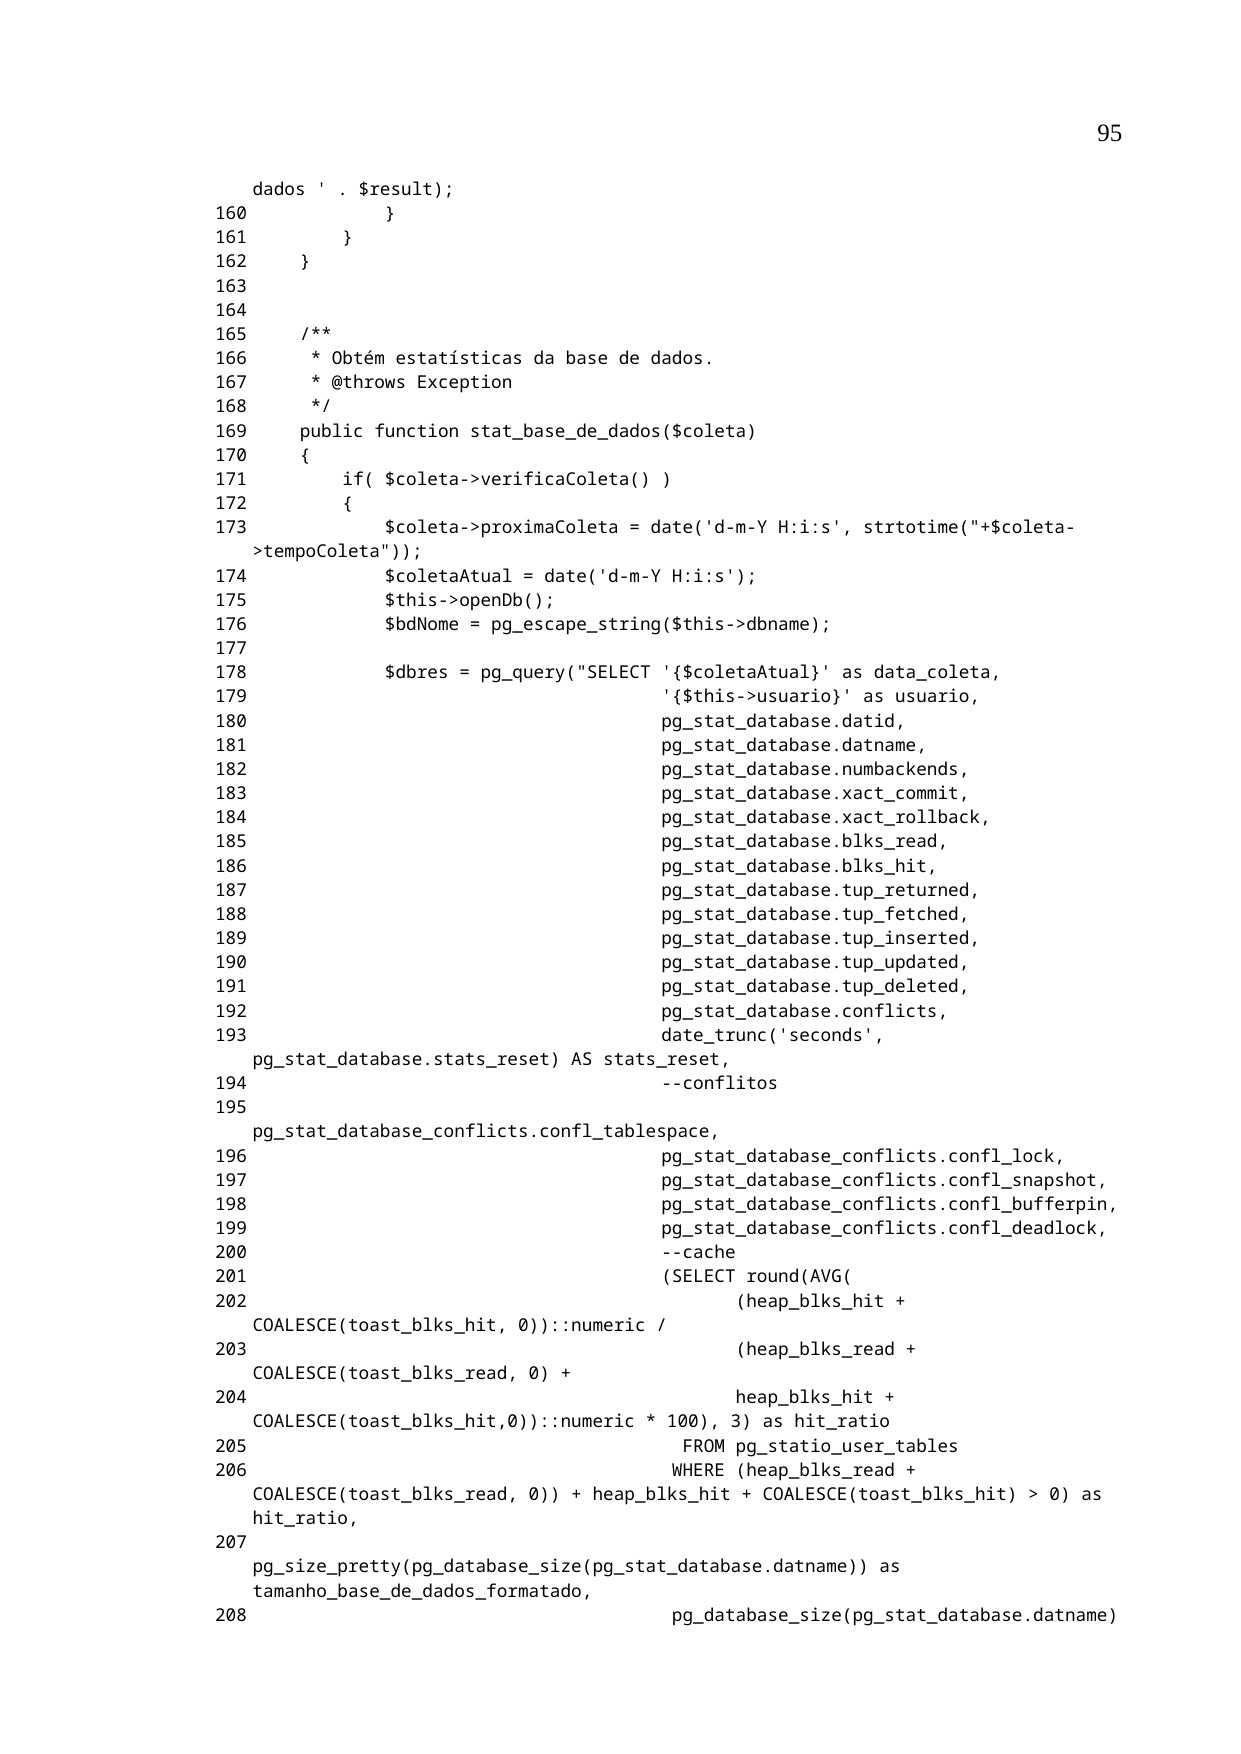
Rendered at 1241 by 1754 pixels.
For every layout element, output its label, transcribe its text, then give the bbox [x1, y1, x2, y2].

list pg_stat_database.numbackends, [215, 756, 1122, 781]
list pg_size_pretty(pg_database_size(pg_stat_database.datname)) as tamanho_base_de_dados_formatado, [215, 1530, 1122, 1602]
list if( $coleta->verificaColeta() ) [215, 466, 1122, 491]
list pg_stat_database_conflicts.confl_deadlock, [215, 1216, 1122, 1240]
list FROM pg_statio_user_tables [215, 1433, 1122, 1457]
list pg_stat_database.blks_read, [215, 829, 1122, 853]
list { [215, 442, 1122, 466]
list '{$this->usuario}' as usuario, [215, 684, 1122, 708]
list pg_stat_database_conflicts.confl_lock, [215, 1143, 1122, 1167]
list heap_blks_hit + COALESCE(toast_blks_hit,0))::numeric * 100), 3) as hit_ratio [215, 1385, 1122, 1433]
list dados ' . $result); [215, 176, 1122, 201]
list pg_stat_database.xact_commit, [215, 781, 1122, 805]
list WHERE (heap_blks_read + COALESCE(toast_blks_read, 0)) + heap_blks_hit + COALESCE(toast_blks_hit) > 0) as hit_ratio, [215, 1457, 1122, 1530]
list pg_stat_database_conflicts.confl_snapshot, [215, 1167, 1122, 1191]
list * Obtém estatísticas da base de dados. [215, 346, 1122, 370]
list (heap_blks_hit + COALESCE(toast_blks_hit, 0))::numeric / [215, 1288, 1122, 1336]
list pg_stat_database.tup_fetched, [215, 901, 1122, 926]
list pg_stat_database.datid, [215, 708, 1122, 732]
list $dbres = pg_query("SELECT '{$coletaAtual}' as data_coleta, [215, 660, 1122, 684]
list * @throws Exception [215, 370, 1122, 394]
list pg_stat_database.tup_inserted, [215, 926, 1122, 950]
list pg_stat_database_conflicts.confl_tablespace, [215, 1095, 1122, 1143]
list $coletaAtual = date('d-m-Y H:i:s'); [215, 563, 1122, 587]
list date_trunc('seconds', pg_stat_database.stats_reset) AS stats_reset, [215, 1022, 1122, 1071]
list pg_stat_database_conflicts.confl_bufferpin, [215, 1191, 1122, 1216]
list pg_database_size(pg_stat_database.datname) [215, 1602, 1122, 1626]
list pg_stat_database.tup_updated, [215, 950, 1122, 974]
list (heap_blks_read + COALESCE(toast_blks_read, 0) + [215, 1336, 1122, 1385]
list pg_stat_database.blks_hit, [215, 853, 1122, 877]
list pg_stat_database.tup_deleted, [215, 974, 1122, 998]
list pg_stat_database.tup_returned, [215, 877, 1122, 901]
list pg_stat_database.conflicts, [215, 998, 1122, 1022]
list { [215, 491, 1122, 515]
list $this->openDb(); [215, 587, 1122, 611]
list $bdNome = pg_escape_string($this->dbname); [215, 611, 1122, 636]
list */ [215, 394, 1122, 418]
list pg_stat_database.xact_rollback, [215, 805, 1122, 829]
list public function stat_base_de_dados($coleta) [215, 418, 1122, 442]
list (SELECT round(AVG( [215, 1264, 1122, 1288]
list --cache [215, 1240, 1122, 1264]
list } [215, 201, 1122, 225]
list /** [215, 321, 1122, 346]
list } [215, 225, 1122, 249]
list --conflitos [215, 1071, 1122, 1095]
list pg_stat_database.datname, [215, 732, 1122, 756]
list $coleta->proximaColeta = date('d-m-Y H:i:s', strtotime("+$coleta->tempoColeta")); [215, 515, 1122, 563]
list } [215, 249, 1122, 273]
